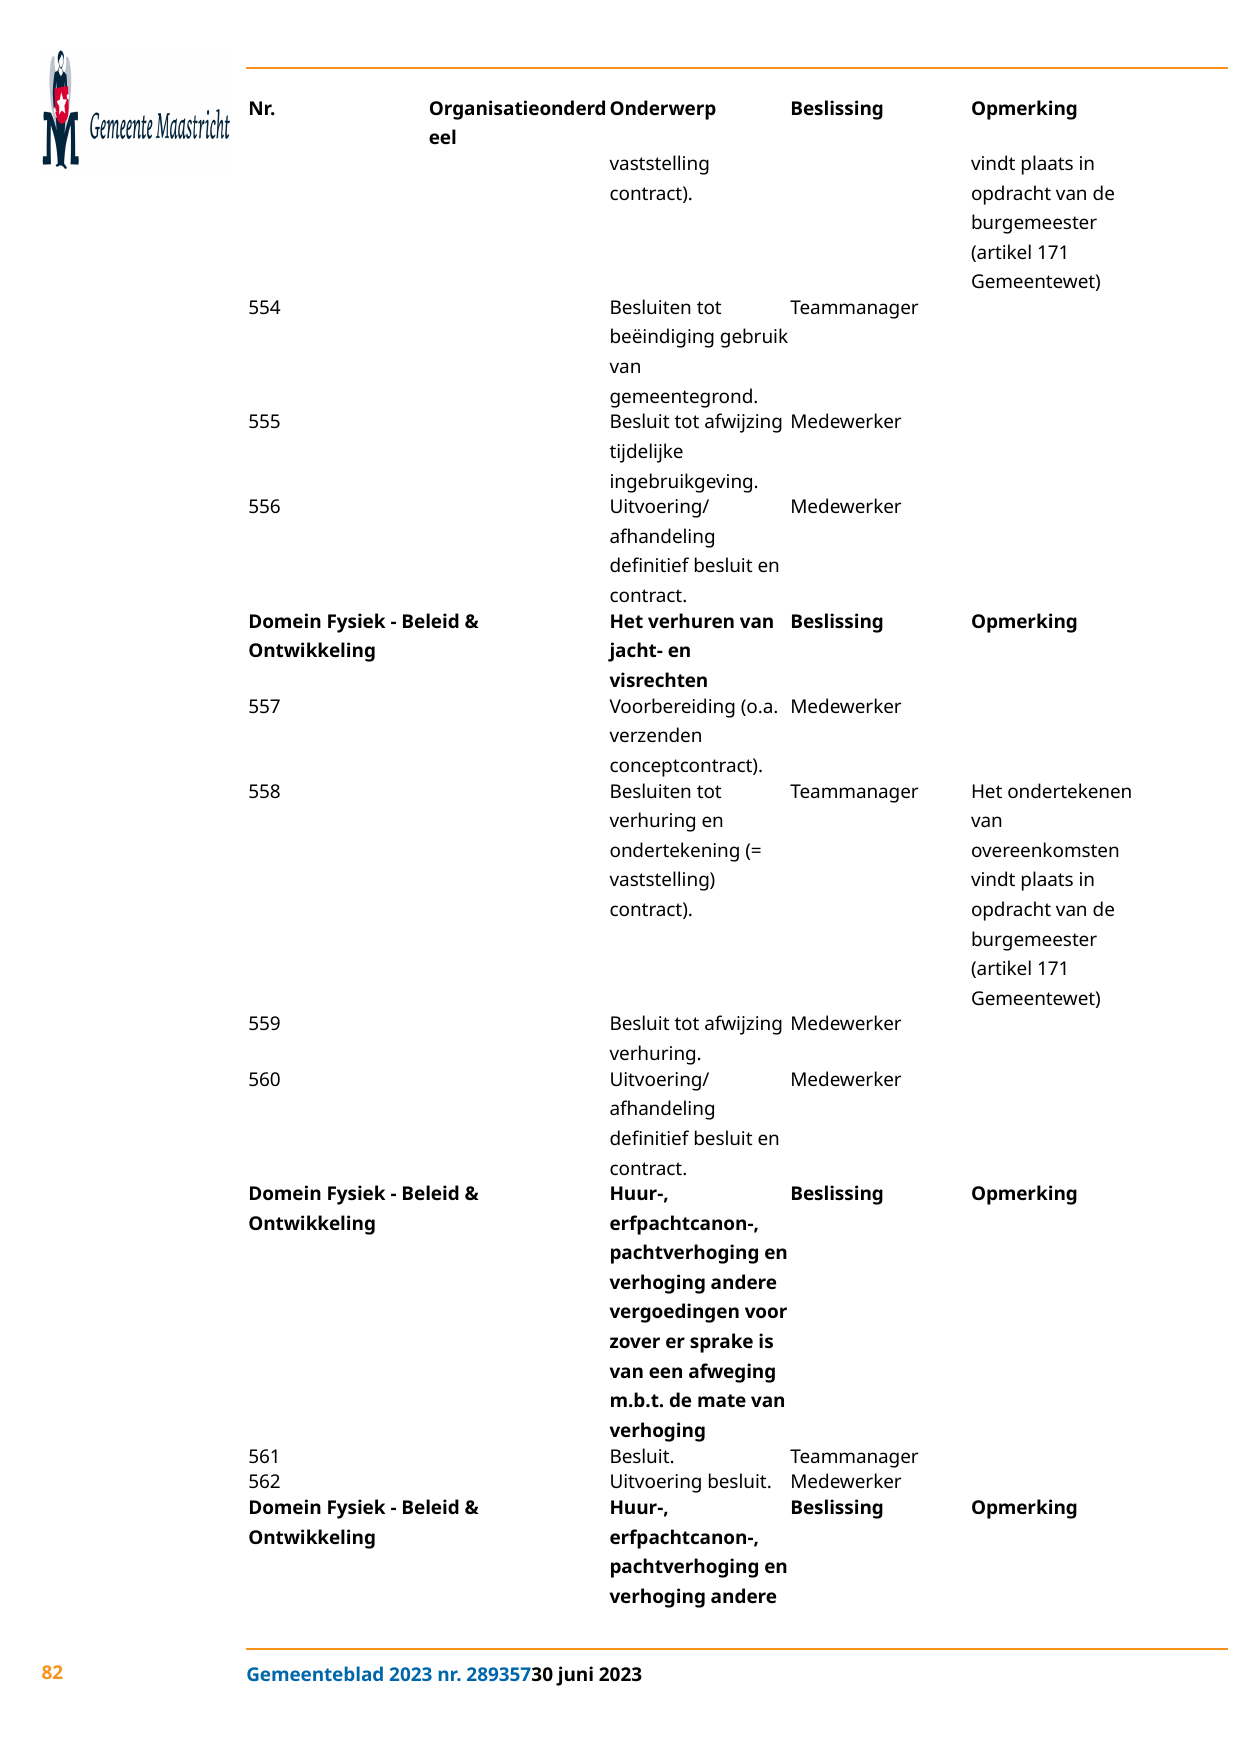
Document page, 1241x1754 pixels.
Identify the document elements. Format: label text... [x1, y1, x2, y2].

table_cell Beslissing [790, 608, 971, 693]
table_cell Medewerker [790, 1011, 971, 1066]
table_cell Huur-, erfpachtcanon-, pachtverhoging en verhoging andere vergoedingen voor zover er sprake is van een afweging m.b.t. de mate van verhoging [609, 1180, 790, 1443]
table_cell Besluit. [609, 1443, 790, 1468]
table_cell vindt plaats in opdracht van de burgemeester (artikel 171 Gemeentewet) [971, 150, 1152, 294]
table_cell Teammanager [790, 294, 971, 409]
table_cell Domein Fysiek - Beleid & Ontwikkeling [248, 1180, 609, 1443]
picture [41, 47, 231, 172]
table_cell [971, 409, 1152, 493]
table_header Opmerking [971, 95, 1152, 150]
table_cell [790, 150, 971, 294]
table_cell [971, 494, 1152, 608]
table_cell Uitvoering/afhandeling definitief besluit en contract. [609, 1066, 790, 1180]
table_cell [429, 778, 609, 1011]
table_cell Uitvoering/afhandeling definitief besluit en contract. [609, 494, 790, 608]
table_header Beslissing [790, 95, 971, 150]
table_cell Huur-, erfpachtcanon-, pachtverhoging en verhoging andere [609, 1494, 790, 1609]
table_cell Domein Fysiek - Beleid & Ontwikkeling [248, 1494, 609, 1609]
table_cell [971, 294, 1152, 409]
table_cell [429, 1066, 609, 1180]
table_cell Uitvoering besluit. [609, 1469, 790, 1494]
table_cell Medewerker [790, 1066, 971, 1180]
table_cell 557 [248, 693, 429, 778]
table_cell [971, 693, 1152, 778]
table_cell vaststelling contract). [609, 150, 790, 294]
table_cell 562 [248, 1469, 429, 1494]
table_cell Opmerking [971, 1494, 1152, 1609]
table_cell [971, 1469, 1152, 1494]
table_header Nr. [248, 95, 429, 150]
table_cell Medewerker [790, 494, 971, 608]
table_cell Teammanager [790, 778, 971, 1011]
table_cell Het ondertekenen van overeenkomsten vindt plaats in opdracht van de burgemeester (artikel 171 Gemeentewet) [971, 778, 1152, 1011]
table_cell Besluiten tot verhuring en ondertekening (= vaststelling) contract). [609, 778, 790, 1011]
table_cell [429, 1443, 609, 1468]
table_cell 561 [248, 1443, 429, 1468]
table_header Onderwerp [609, 95, 790, 150]
table_cell Medewerker [790, 409, 971, 493]
table_cell Besluit tot afwijzing tijdelijke ingebruikgeving. [609, 409, 790, 493]
table_cell Medewerker [790, 1469, 971, 1494]
table_cell Beslissing [790, 1494, 971, 1609]
table_cell 555 [248, 409, 429, 493]
table_cell 560 [248, 1066, 429, 1180]
table_cell [429, 1011, 609, 1066]
table_cell [429, 409, 609, 493]
table_cell 559 [248, 1011, 429, 1066]
table_cell Medewerker [790, 693, 971, 778]
table_cell [429, 1469, 609, 1494]
table_cell 556 [248, 494, 429, 608]
table_cell [971, 1443, 1152, 1468]
table_cell [429, 294, 609, 409]
table_cell Opmerking [971, 608, 1152, 693]
table_cell Teammanager [790, 1443, 971, 1468]
table_cell [971, 1011, 1152, 1066]
table_cell [429, 494, 609, 608]
table_cell Voorbereiding (o.a. verzenden conceptcontract). [609, 693, 790, 778]
table_cell [248, 150, 429, 294]
table_header Organisatieonderdeel [429, 95, 609, 150]
table_cell 558 [248, 778, 429, 1011]
table_cell 554 [248, 294, 429, 409]
table_cell Het verhuren van jacht- en visrechten [609, 608, 790, 693]
table_cell Beslissing [790, 1180, 971, 1443]
table_cell Besluiten tot beëindiging gebruik van gemeentegrond. [609, 294, 790, 409]
table_cell [429, 693, 609, 778]
table_cell Opmerking [971, 1180, 1152, 1443]
table_cell [971, 1066, 1152, 1180]
table_cell [429, 150, 609, 294]
table_cell Domein Fysiek - Beleid & Ontwikkeling [248, 608, 609, 693]
table_cell Besluit tot afwijzing verhuring. [609, 1011, 790, 1066]
